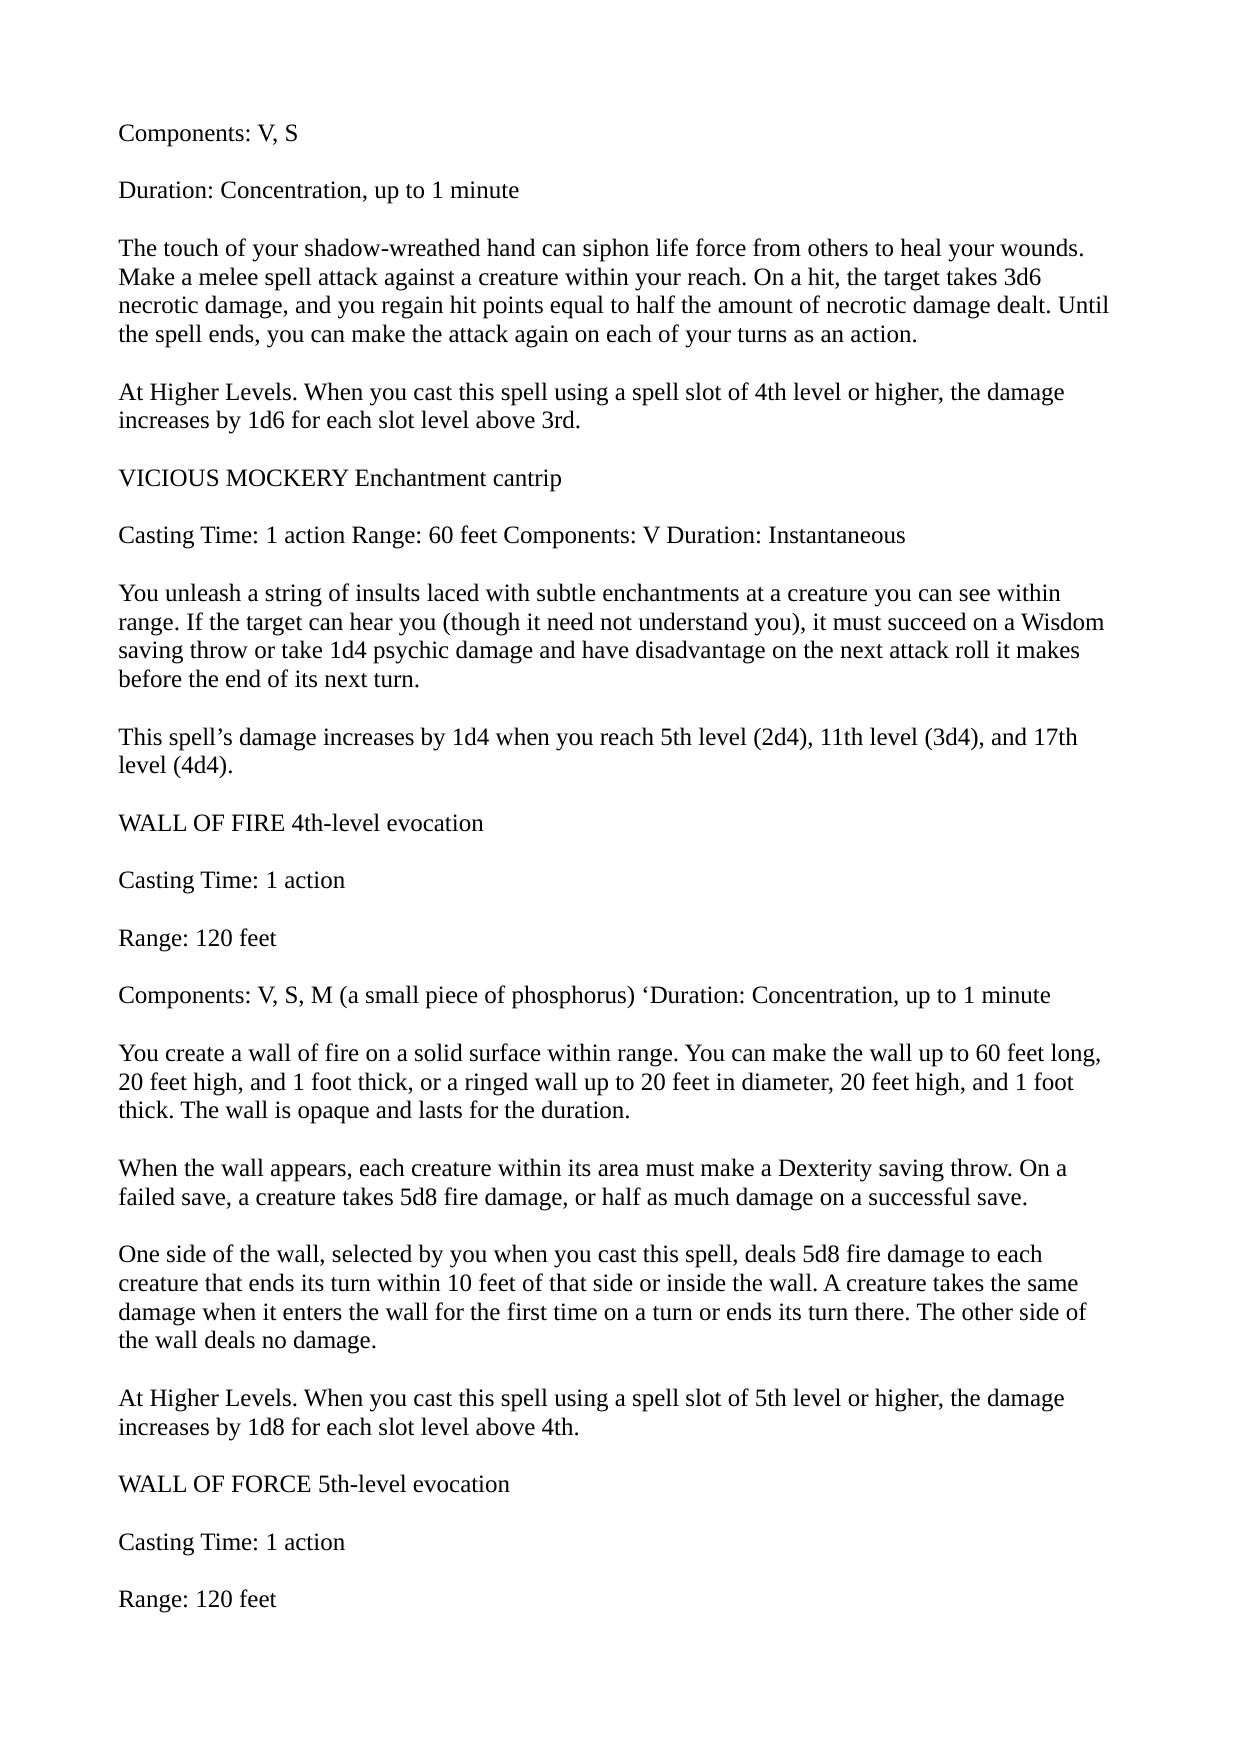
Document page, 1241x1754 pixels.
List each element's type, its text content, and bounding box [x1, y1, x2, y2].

text This spell’s damage increases by 1d4 when you reach 5th level (2d4), 11th level (3d4), and 17th level (4d4). [118, 722, 1122, 779]
text One side of the wall, selected by you when you cast this spell, deals 5d8 fire damage to each creature that ends its turn within 10 feet of that side or inside the wall. A creature takes the same damage when it enters the wall for the first time on a turn or ends its turn there. The other side of the wall deals no damage. [118, 1239, 1122, 1354]
text Components: V, S [118, 118, 1122, 147]
text Casting Time: 1 action [118, 1527, 1122, 1556]
text Duration: Concentration, up to 1 minute [118, 176, 1122, 204]
text Range: 120 feet [118, 923, 1122, 952]
text Range: 120 feet [118, 1584, 1122, 1613]
text VICIOUS MOCKERY Enchantment cantrip [118, 463, 1122, 492]
text You create a wall of fire on a solid surface within range. You can make the wall up to 60 feet long, 20 feet high, and 1 foot thick, or a ringed wall up to 20 feet in diameter, 20 feet high, and 1 foot thick. The wall is opaque and lasts for the duration. [118, 1038, 1122, 1124]
text At Higher Levels. When you cast this spell using a spell slot of 5th level or higher, the damage increases by 1d8 for each slot level above 4th. [118, 1383, 1122, 1441]
text When the wall appears, each creature within its area must make a Dexterity saving throw. On a failed save, a creature takes 5d8 fire damage, or half as much damage on a successful save. [118, 1153, 1122, 1211]
text Components: V, S, M (a small piece of phosphorus) ‘Duration: Concentration, up to 1 minute [118, 981, 1122, 1009]
text The touch of your shadow-wreathed hand can siphon life force from others to heal your wounds. Make a melee spell attack against a creature within your reach. On a hit, the target takes 3d6 necrotic damage, and you regain hit points equal to half the amount of necrotic damage dealt. Until the spell ends, you can make the attack again on each of your turns as an action. [118, 233, 1122, 348]
text WALL OF FORCE 5th-level evocation [118, 1469, 1122, 1498]
text You unleash a string of insults laced with subtle enchantments at a creature you can see within range. If the target can hear you (though it need not understand you), it must succeed on a Wisdom saving throw or take 1d4 psychic damage and have disadvantage on the next attack roll it makes before the end of its next turn. [118, 578, 1122, 693]
text Casting Time: 1 action Range: 60 feet Components: V Duration: Instantaneous [118, 521, 1122, 549]
text At Higher Levels. When you cast this spell using a spell slot of 4th level or higher, the damage increases by 1d6 for each slot level above 3rd. [118, 377, 1122, 434]
text Casting Time: 1 action [118, 866, 1122, 894]
text WALL OF FIRE 4th-level evocation [118, 808, 1122, 837]
